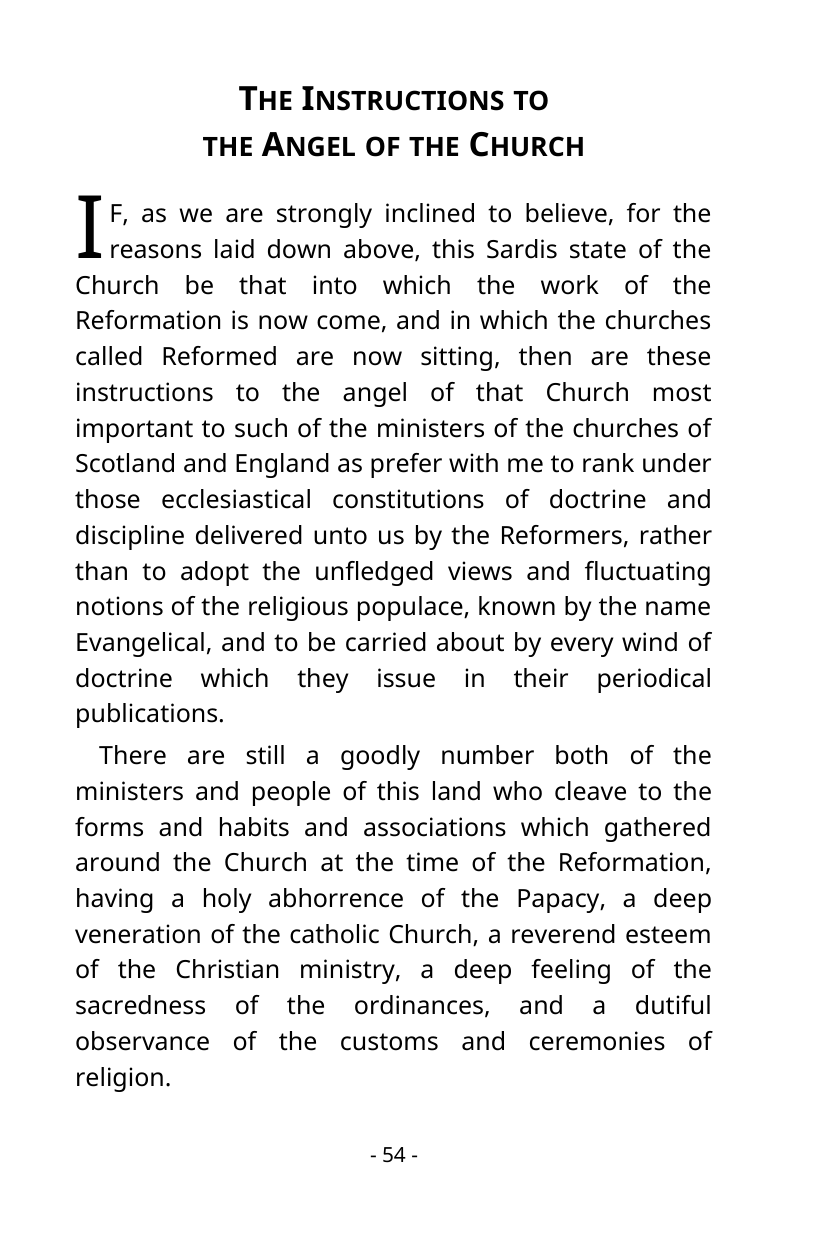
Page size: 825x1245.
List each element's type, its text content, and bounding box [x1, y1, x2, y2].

text IF, as we are strongly inclined to believe, for the reasons laid down above, this Sardis state of the Church be that into which the work of the Reformation is now come, and in which the churches called Reformed are now sitting, then are these instructions to the angel of that Church most important to such of the ministers of the churches of Scotland and England as prefer with me to rank under those ecclesiastical constitutions of doctrine and discipline delivered unto us by the Reformers, rather than to adopt the unfledged views and fluctuating notions of the religious populace, known by the name Evangelical, and to be carried about by every wind of doctrine which they issue in their periodical publications. [75, 196, 712, 730]
text There are still a goodly number both of the ministers and people of this land who cleave to the forms and habits and associations which gathered around the Church at the time of the Reformation, having a holy abhorrence of the Papacy, a deep veneration of the catholic Church, a reverend esteem of the Christian ministry, a deep feeling of the sacredness of the ordinances, and a dutiful observance of the customs and ceremonies of religion. [75, 738, 712, 1093]
subtitle The Instructions to the Angel of the Church [75, 75, 712, 166]
